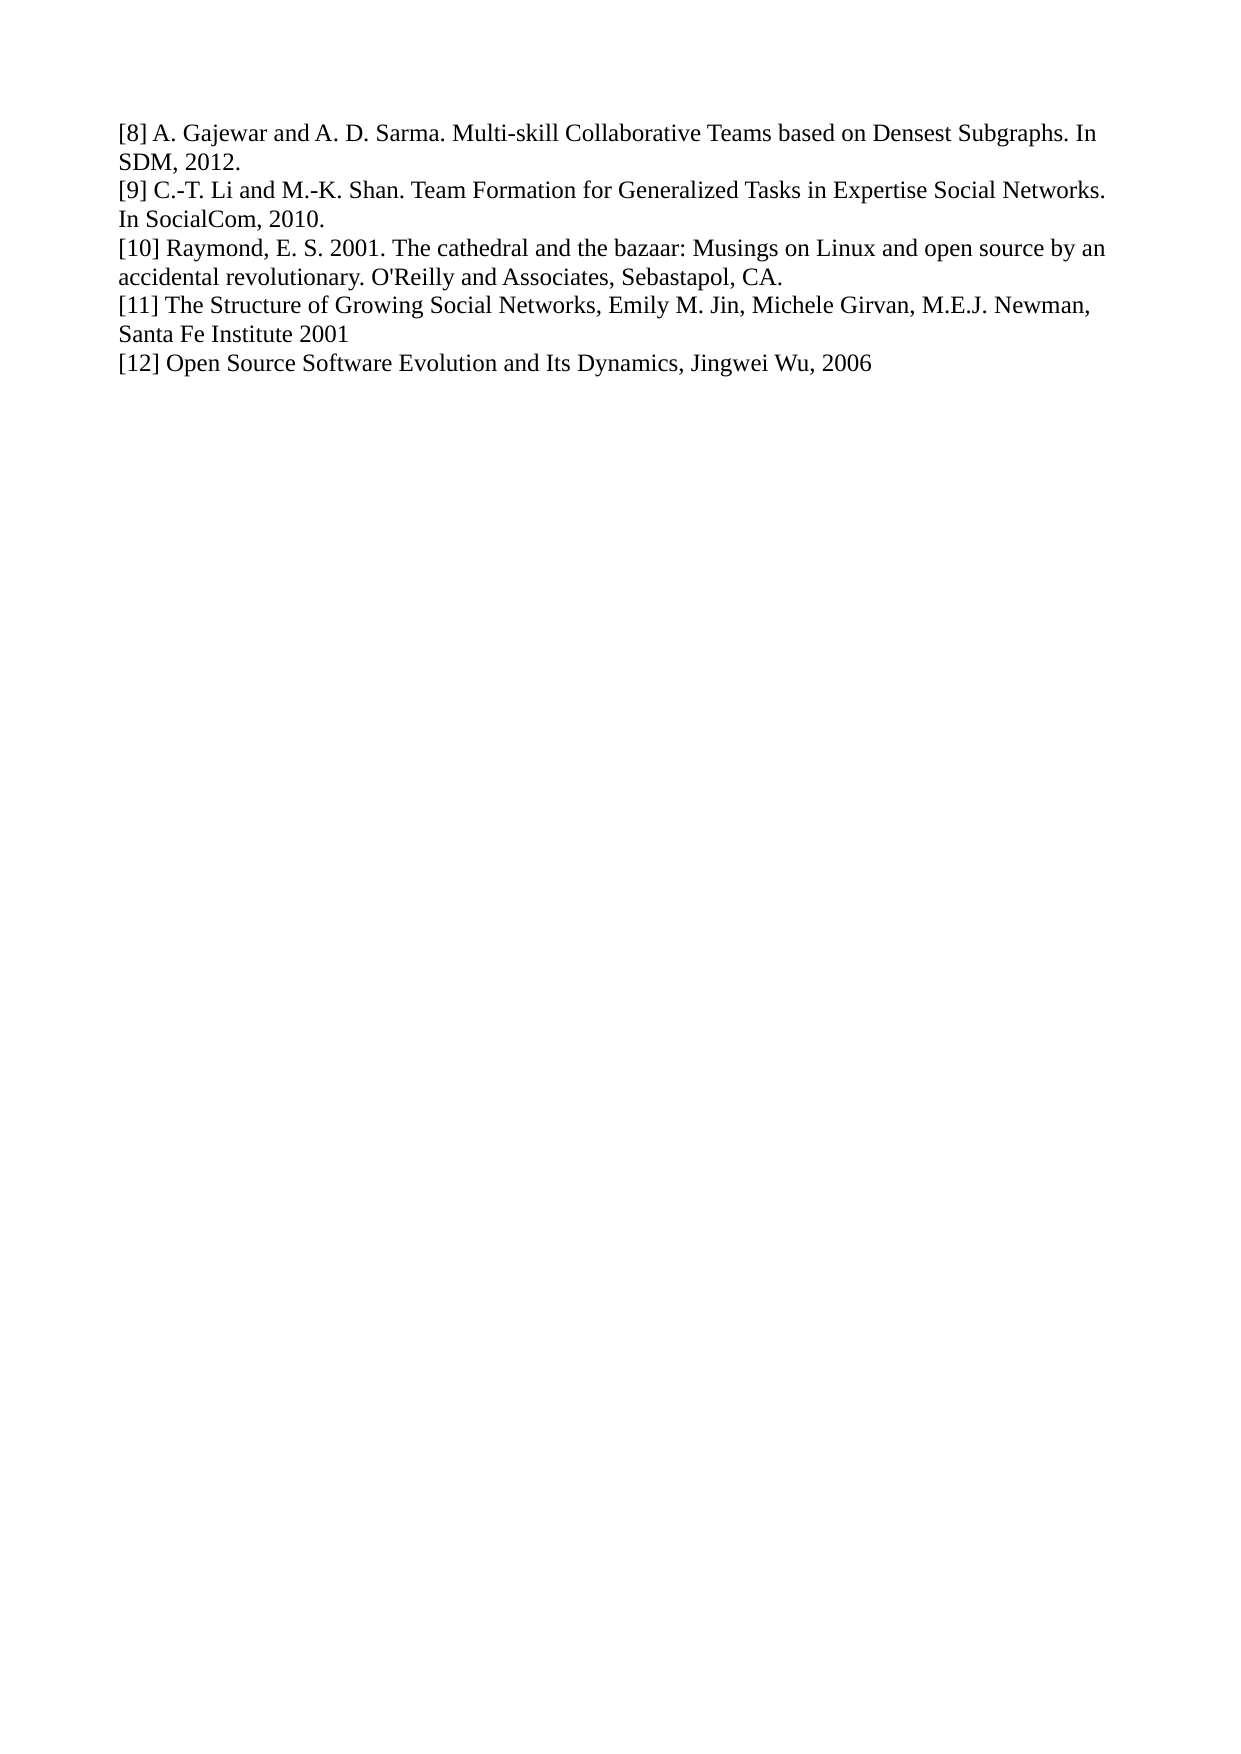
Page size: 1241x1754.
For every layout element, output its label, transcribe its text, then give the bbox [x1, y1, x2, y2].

text [10] Raymond, E. S. 2001. The cathedral and the bazaar: Musings on Linux and open source by an accidental revolutionary. O'Reilly and Associates, Sebastapol, CA. [118, 233, 1122, 291]
text [12] Open Source Software Evolution and Its Dynamics, Jingwei Wu, 2006 [118, 348, 1122, 377]
text [11] The Structure of Growing Social Networks, Emily M. Jin, Michele Girvan, M.E.J. Newman, Santa Fe Institute 2001 [118, 291, 1122, 348]
text [8] A. Gajewar and A. D. Sarma. Multi-skill Collaborative Teams based on Densest Subgraphs. In SDM, 2012. [118, 118, 1122, 176]
text [9] C.-T. Li and M.-K. Shan. Team Formation for Generalized Tasks in Expertise Social Networks. In SocialCom, 2010. [118, 176, 1122, 233]
